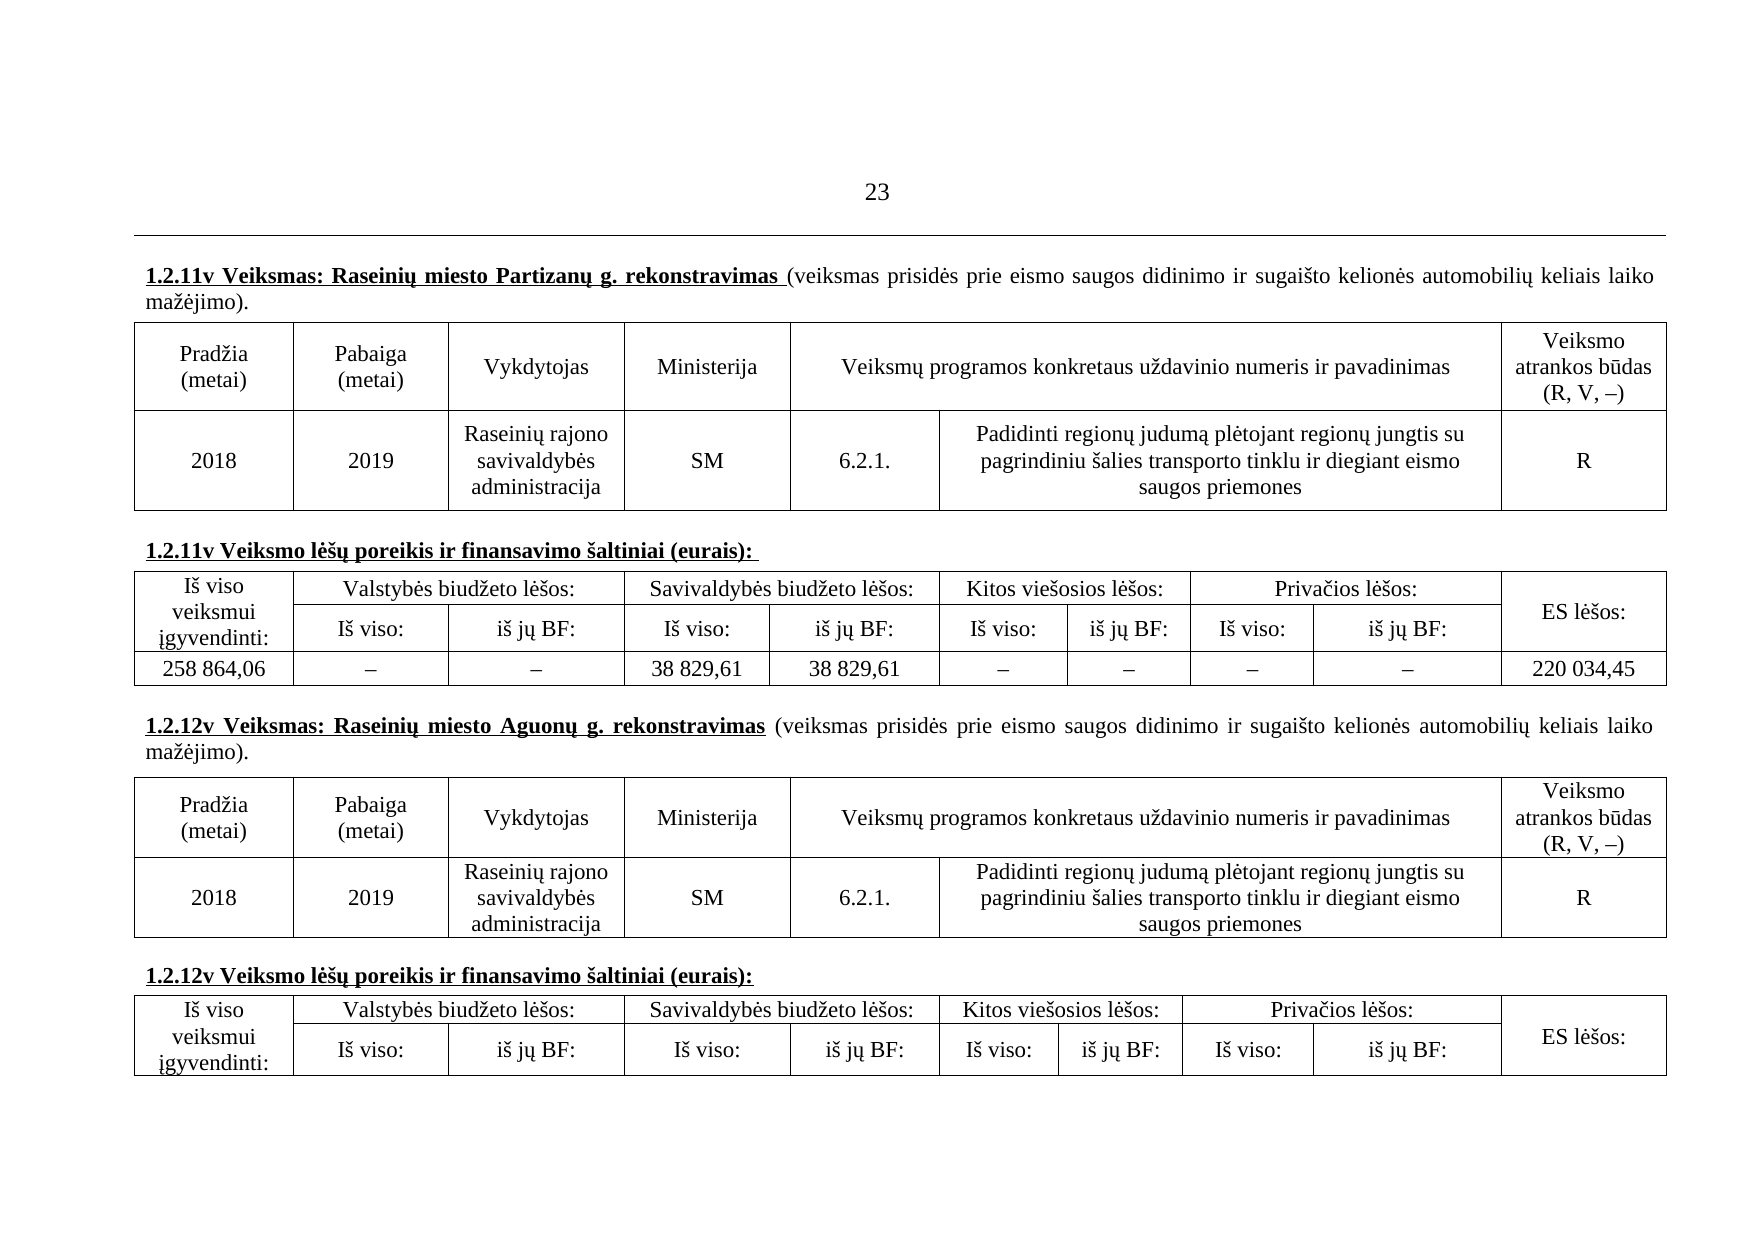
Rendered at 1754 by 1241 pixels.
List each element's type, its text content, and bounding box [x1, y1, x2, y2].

table_cell [1667, 322, 1694, 409]
table_cell 38 829,61 [770, 652, 939, 684]
table_cell [128, 777, 134, 857]
table_cell Privačios lėšos: [1183, 996, 1501, 1023]
table_cell iš jų BF: [791, 1024, 939, 1075]
table_cell Iš viso: [294, 1024, 448, 1075]
table_cell Pradžia (metai) [135, 323, 293, 409]
table_cell 1.2.12v Veiksmo lėšų poreikis ir finansavimo šaltiniai (eurais): [134, 938, 1666, 995]
table_cell Veiksmų programos konkretaus uždavinio numeris ir pavadinimas [791, 323, 1501, 409]
table_cell Veiksmo atrankos būdas (R, V, –) [1502, 778, 1666, 857]
table_cell Padidinti regionų judumą plėtojant regionų jungtis su pagrindiniu šalies transporto tinklu ir diegiant eismo saugos priemones [940, 411, 1501, 509]
table_cell – [1068, 652, 1190, 684]
table_cell Valstybės biudžeto lėšos: [294, 572, 624, 604]
table_cell Iš viso: [1183, 1024, 1313, 1075]
table_cell Savivaldybės biudžeto lėšos: [625, 996, 939, 1023]
table_cell iš jų BF: [449, 1024, 624, 1075]
table_cell Padidinti regionų judumą plėtojant regionų jungtis su pagrindiniu šalies transporto tinklu ir diegiant eismo saugos priemones [940, 858, 1501, 937]
table_cell [1666, 937, 1694, 995]
table_cell Iš viso: [940, 605, 1067, 651]
table_cell 2019 [294, 858, 448, 937]
table_cell – [940, 652, 1067, 684]
table_cell 2019 [294, 411, 448, 509]
table_cell Vykdytojas [449, 778, 624, 857]
table_cell 220 034,45 [1502, 652, 1666, 684]
table_cell [128, 685, 134, 777]
table_cell iš jų BF: [770, 605, 939, 651]
table_cell Iš viso veiksmui įgyvendinti: [135, 996, 293, 1075]
table_cell SM [625, 411, 790, 509]
table_cell Veiksmų programos konkretaus uždavinio numeris ir pavadinimas [791, 778, 1501, 857]
table_cell 38 829,61 [625, 652, 769, 684]
table_cell [128, 995, 134, 1023]
table_cell [128, 510, 134, 571]
table_cell [128, 410, 134, 509]
table_cell Iš viso: [625, 1024, 790, 1075]
table_cell 2018 [135, 858, 293, 937]
table_cell [128, 651, 134, 684]
table_cell Pradžia (metai) [135, 778, 293, 857]
table_cell Iš viso: [294, 605, 448, 651]
table_cell [1667, 857, 1694, 937]
table_cell iš jų BF: [1314, 1024, 1501, 1075]
table_cell – [1191, 652, 1313, 684]
table_cell [1667, 777, 1694, 857]
table_cell SM [625, 858, 790, 937]
table_cell [1667, 410, 1694, 509]
table_cell Vykdytojas [449, 323, 624, 409]
table_cell Savivaldybės biudžeto lėšos: [625, 572, 939, 604]
table_cell Ministerija [625, 323, 790, 409]
table_cell Pabaiga (metai) [294, 323, 448, 409]
table_cell Iš viso veiksmui įgyvendinti: [135, 572, 293, 651]
table_cell [128, 571, 134, 604]
table_cell [1667, 1023, 1694, 1075]
table_cell Kitos viešosios lėšos: [940, 572, 1190, 604]
table_cell [1667, 571, 1694, 604]
table_cell 1.2.11v Veiksmas: Raseinių miesto Partizanų g. rekonstravimas (veiksmas prisidės prie eismo saugos didinimo ir sugaišto kelionės automobilių keliais laiko mažėjimo). [134, 236, 1666, 322]
table_cell – [1314, 652, 1501, 684]
table_cell Iš viso: [940, 1024, 1058, 1075]
table_cell 1.2.11v Veiksmo lėšų poreikis ir finansavimo šaltiniai (eurais): [134, 511, 1666, 571]
table_cell 1.2.12v Veiksmas: Raseinių miesto Aguonų g. rekonstravimas (veiksmas prisidės prie eismo saugos didinimo ir sugaišto kelionės automobilių keliais laiko mažėjimo). [134, 686, 1666, 777]
table_cell [128, 235, 134, 322]
table_cell Raseinių rajono savivaldybės administracija [449, 411, 624, 509]
table_cell – [449, 652, 624, 684]
table_cell ES lėšos: [1502, 996, 1666, 1075]
table_cell [1666, 510, 1694, 571]
table_cell [1666, 685, 1694, 777]
table_cell iš jų BF: [449, 605, 624, 651]
table_cell Raseinių rajono savivaldybės administracija [449, 858, 624, 937]
table_cell [1667, 604, 1694, 651]
table_cell Iš viso: [625, 605, 769, 651]
table_cell Iš viso: [1191, 605, 1313, 651]
table_cell [1667, 995, 1694, 1023]
table_cell – [294, 652, 448, 684]
table_cell 6.2.1. [791, 858, 939, 937]
table_cell [128, 857, 134, 937]
table_cell [128, 1023, 134, 1075]
table_cell 258 864,06 [135, 652, 293, 684]
table_cell iš jų BF: [1068, 605, 1190, 651]
table_cell Ministerija [625, 778, 790, 857]
table_cell R [1502, 858, 1666, 937]
table_cell 2018 [135, 411, 293, 509]
table_cell 6.2.1. [791, 411, 939, 509]
table_cell iš jų BF: [1059, 1024, 1182, 1075]
table_cell Privačios lėšos: [1191, 572, 1501, 604]
table_cell [1667, 651, 1694, 684]
table_cell [1666, 235, 1694, 322]
table_cell Veiksmo atrankos būdas (R, V, –) [1502, 323, 1666, 409]
table_cell [128, 322, 134, 409]
table_cell Pabaiga (metai) [294, 778, 448, 857]
table_cell Valstybės biudžeto lėšos: [294, 996, 624, 1023]
table_cell ES lėšos: [1502, 572, 1666, 651]
table_cell iš jų BF: [1314, 605, 1501, 651]
table_cell R [1502, 411, 1666, 509]
table_cell [128, 937, 134, 995]
table_cell Kitos viešosios lėšos: [940, 996, 1182, 1023]
table_cell [128, 604, 134, 651]
